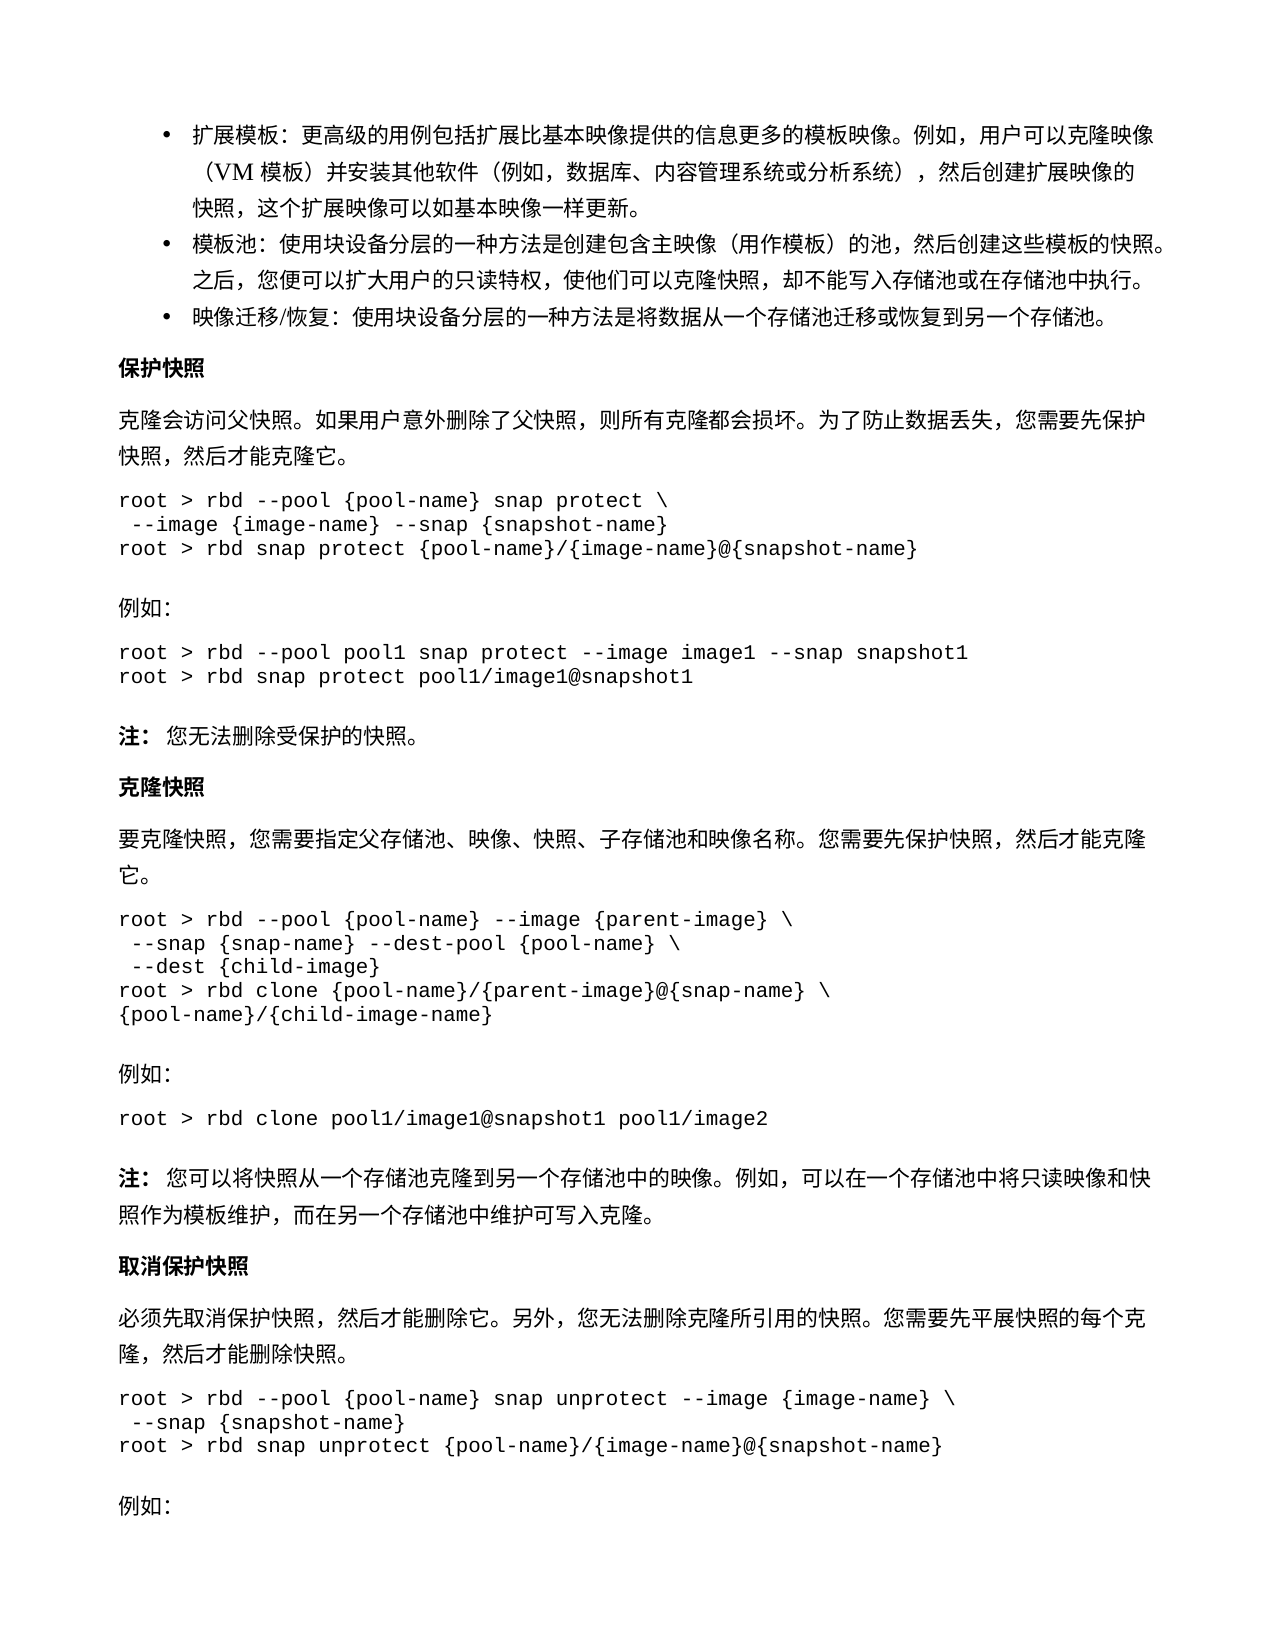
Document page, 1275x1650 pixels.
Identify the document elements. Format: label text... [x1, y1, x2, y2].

text root > rbd --pool {pool-name} --image {parent-image} \ [118, 909, 1157, 933]
text 要克隆快照，您需要指定父存储池、映像、快照、子存储池和映像名称。您需要先保护快照，然后才能克隆它。 [118, 822, 1157, 889]
text root > rbd snap unprotect {pool-name}/{image-name}@{snapshot-name} [118, 1436, 1157, 1459]
text {pool-name}/{child-image-name} [118, 1004, 1157, 1027]
text 克隆会访问父快照。如果用户意外删除了父快照，则所有克隆都会损坏。为了防止数据丢失，您需要先保护快照，然后才能克隆它。 [118, 403, 1157, 471]
text --image {image-name} --snap {snapshot-name} [118, 514, 1157, 538]
text root > rbd --pool {pool-name} snap unprotect --image {image-name} \ [118, 1388, 1157, 1412]
text 保护快照 [118, 351, 1157, 383]
list 扩展模板：更高级的用例包括扩展比基本映像提供的信息更多的模板映像。例如，用户可以克隆映像（VM 模板）并安装其他软件（例如，数据库、内容管理系统或分析系统），然后创建扩展映像的快照，这个扩展映像可以如基本映像一样更新。 [162, 118, 1157, 222]
text 注： 您可以将快照从一个存储池克隆到另一个存储池中的映像。例如，可以在一个存储池中将只读映像和快照作为模板维护，而在另一个存储池中维护可写入克隆。 [118, 1161, 1157, 1229]
text 例如： [118, 591, 1157, 622]
text --snap {snap-name} --dest-pool {pool-name} \ [118, 933, 1157, 957]
text 取消保护快照 [118, 1249, 1157, 1281]
text root > rbd snap protect {pool-name}/{image-name}@{snapshot-name} [118, 538, 1157, 561]
text root > rbd clone {pool-name}/{parent-image}@{snap-name} \ [118, 980, 1157, 1004]
text root > rbd --pool {pool-name} snap protect \ [118, 490, 1157, 514]
list 映像迁移/恢复：使用块设备分层的一种方法是将数据从一个存储池迁移或恢复到另一个存储池。 [162, 300, 1157, 332]
text root > rbd --pool pool1 snap protect --image image1 --snap snapshot1 [118, 642, 1157, 666]
text root > rbd clone pool1/image1@snapshot1 pool1/image2 [118, 1108, 1157, 1132]
text --snap {snapshot-name} [118, 1412, 1157, 1436]
text 例如： [118, 1489, 1157, 1520]
text --dest {child-image} [118, 957, 1157, 980]
text 注： 您无法删除受保护的快照。 [118, 719, 1157, 751]
text 例如： [118, 1057, 1157, 1089]
text 必须先取消保护快照，然后才能删除它。另外，您无法删除克隆所引用的快照。您需要先平展快照的每个克隆，然后才能删除快照。 [118, 1301, 1157, 1368]
text 克隆快照 [118, 770, 1157, 802]
text root > rbd snap protect pool1/image1@snapshot1 [118, 666, 1157, 689]
list 模板池：使用块设备分层的一种方法是创建包含主映像（用作模板）的池，然后创建这些模板的快照。之后，您便可以扩大用户的只读特权，使他们可以克隆快照，却不能写入存储池或在存储池中执行。 [162, 227, 1157, 295]
